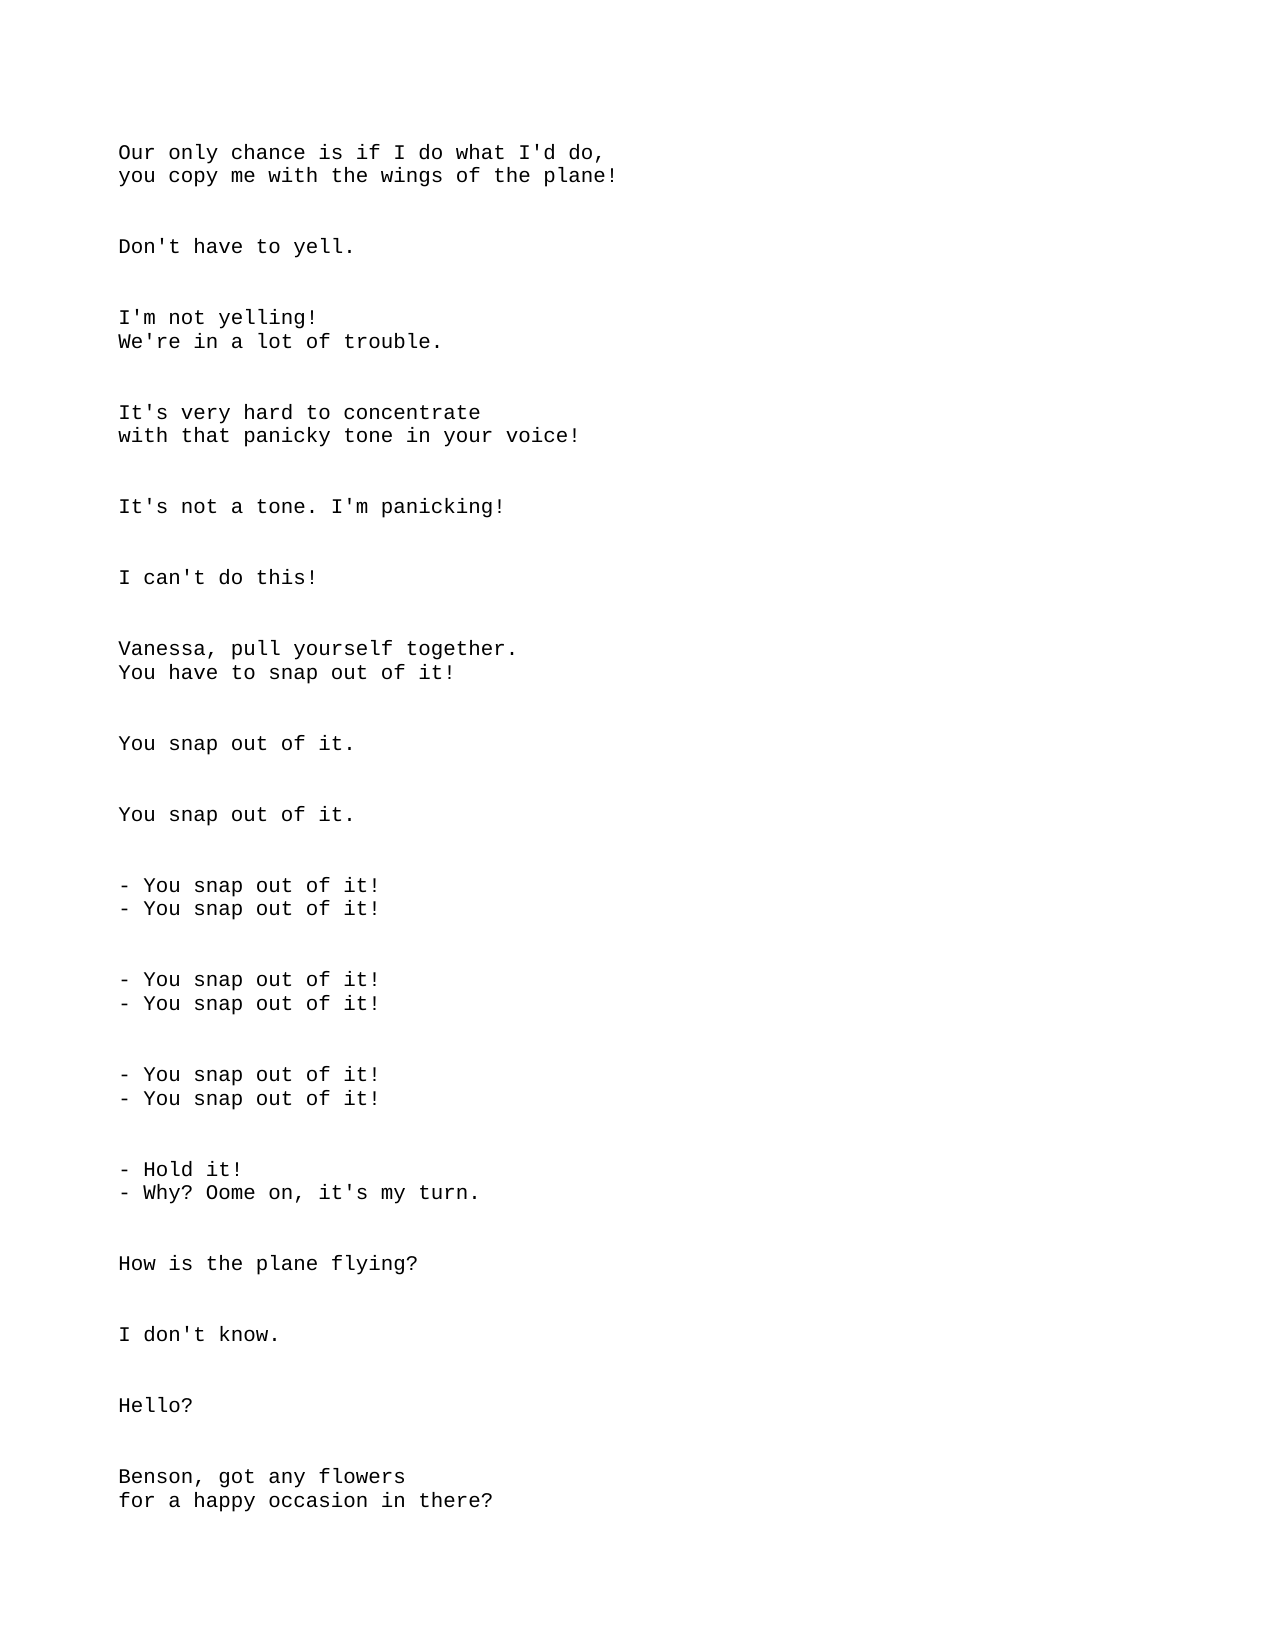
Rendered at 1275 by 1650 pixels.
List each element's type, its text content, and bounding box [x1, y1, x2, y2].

text Vanessa, pull yourself together. [118, 638, 1157, 662]
text Hello? [118, 1395, 1157, 1419]
text How is the plane flying? [118, 1253, 1157, 1277]
text with that panicky tone in your voice! [118, 426, 1157, 449]
text - You snap out of it! [118, 993, 1157, 1017]
text you copy me with the wings of the plane! [118, 165, 1157, 189]
text - You snap out of it! [118, 1064, 1157, 1088]
text I'm not yelling! [118, 307, 1157, 331]
text Our only chance is if I do what I'd do, [118, 142, 1157, 165]
text I don't know. [118, 1324, 1157, 1348]
text I can't do this! [118, 567, 1157, 591]
text It's very hard to concentrate [118, 402, 1157, 426]
text Benson, got any flowers [118, 1466, 1157, 1489]
text Don't have to yell. [118, 236, 1157, 260]
text You snap out of it. [118, 733, 1157, 757]
text - You snap out of it! [118, 875, 1157, 898]
text It's not a tone. I'm panicking! [118, 496, 1157, 520]
text for a happy occasion in there? [118, 1489, 1157, 1513]
text You snap out of it. [118, 804, 1157, 827]
text - You snap out of it! [118, 898, 1157, 922]
text You have to snap out of it! [118, 662, 1157, 686]
text - Hold it! [118, 1158, 1157, 1182]
text - Why? Oome on, it's my turn. [118, 1182, 1157, 1206]
text - You snap out of it! [118, 969, 1157, 993]
text We're in a lot of trouble. [118, 331, 1157, 354]
text - You snap out of it! [118, 1088, 1157, 1111]
